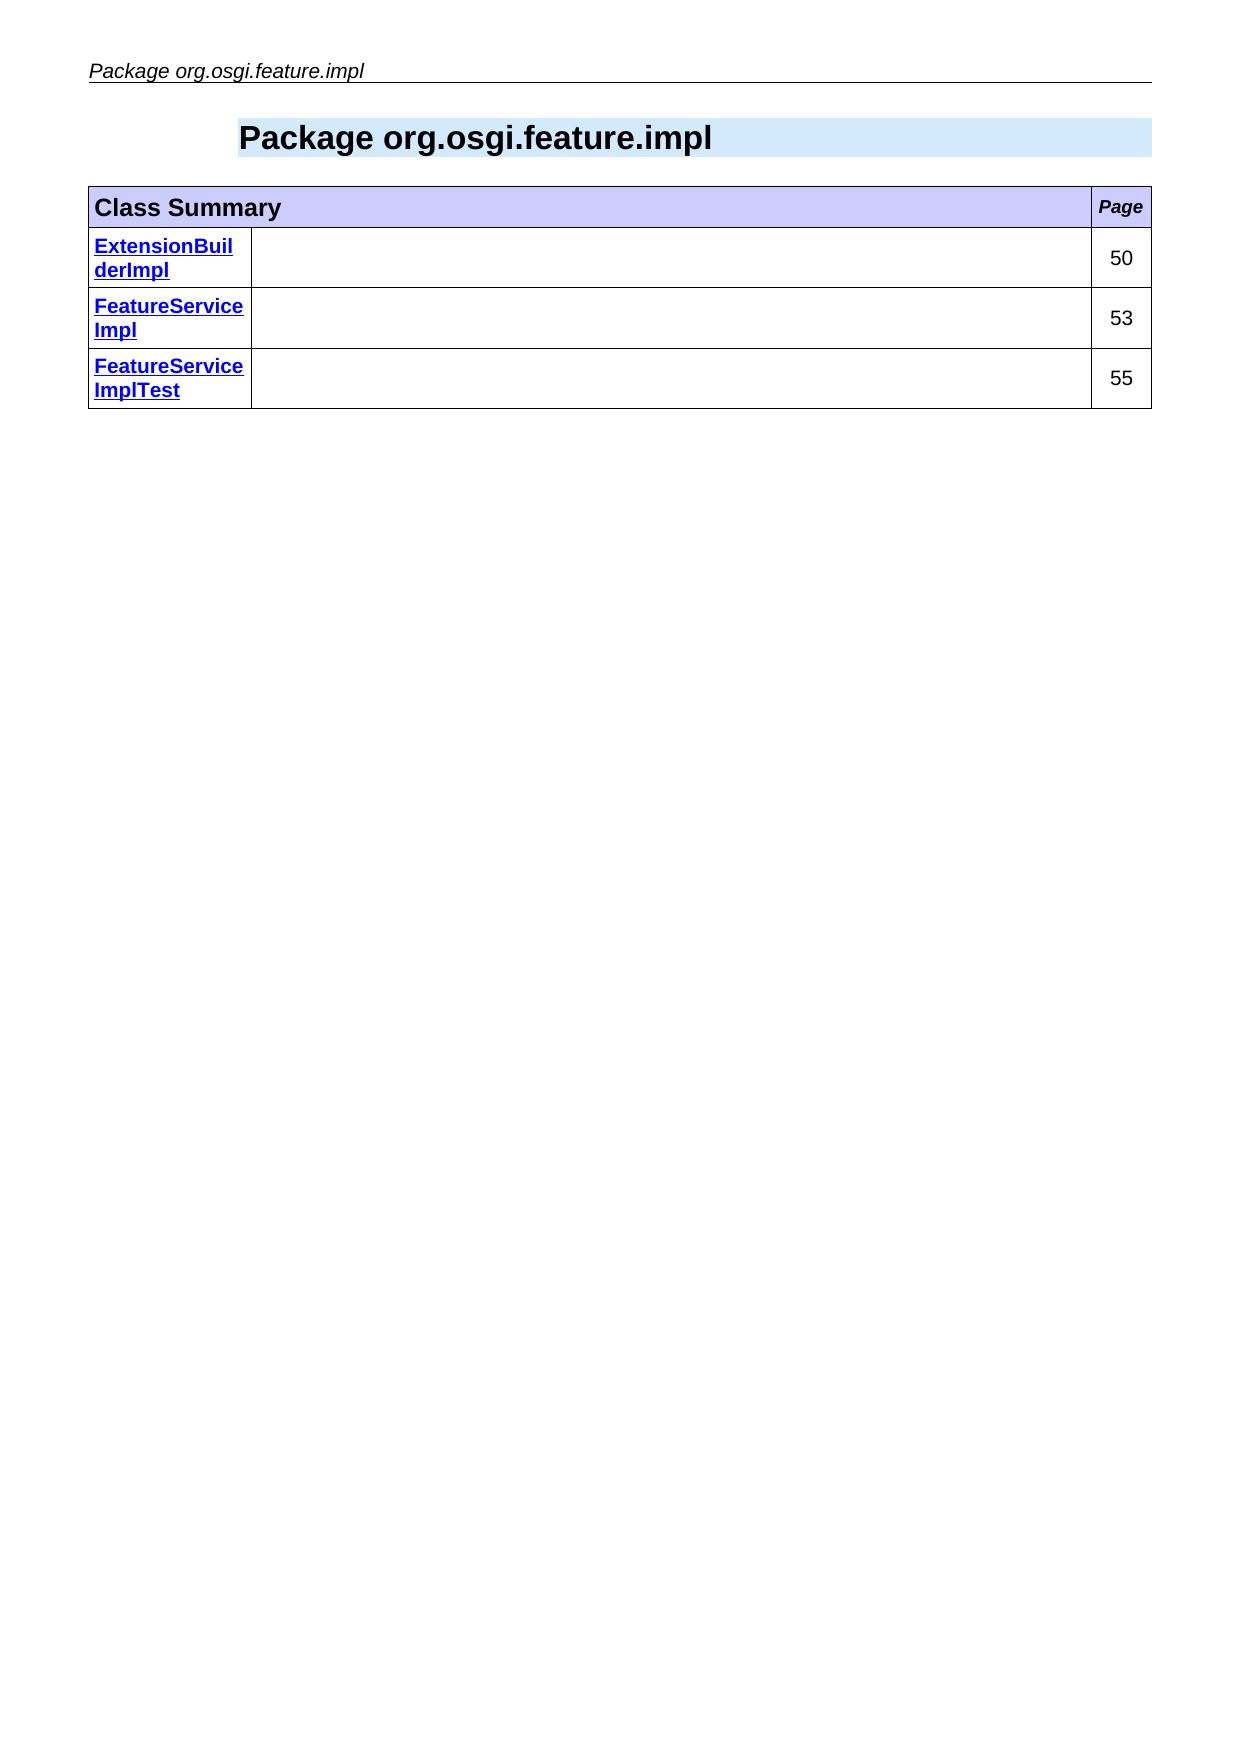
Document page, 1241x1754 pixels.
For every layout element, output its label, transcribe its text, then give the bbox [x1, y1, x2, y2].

subtitle Package org.osgi.feature.impl [238, 118, 1152, 157]
table_cell 49 [1092, 228, 1151, 287]
table_header Class Summary [89, 187, 1091, 227]
table_cell 52 [1092, 288, 1151, 347]
table_cell [252, 349, 1091, 408]
table_header Page [1092, 187, 1151, 227]
table_cell ExtensionBuilderImpl [89, 228, 251, 287]
table_cell [252, 288, 1091, 347]
table_cell [252, 228, 1091, 287]
table_cell FeatureServiceImpl [89, 288, 251, 347]
table_cell FeatureServiceImplTest [89, 349, 251, 408]
table_cell 54 [1092, 349, 1151, 408]
